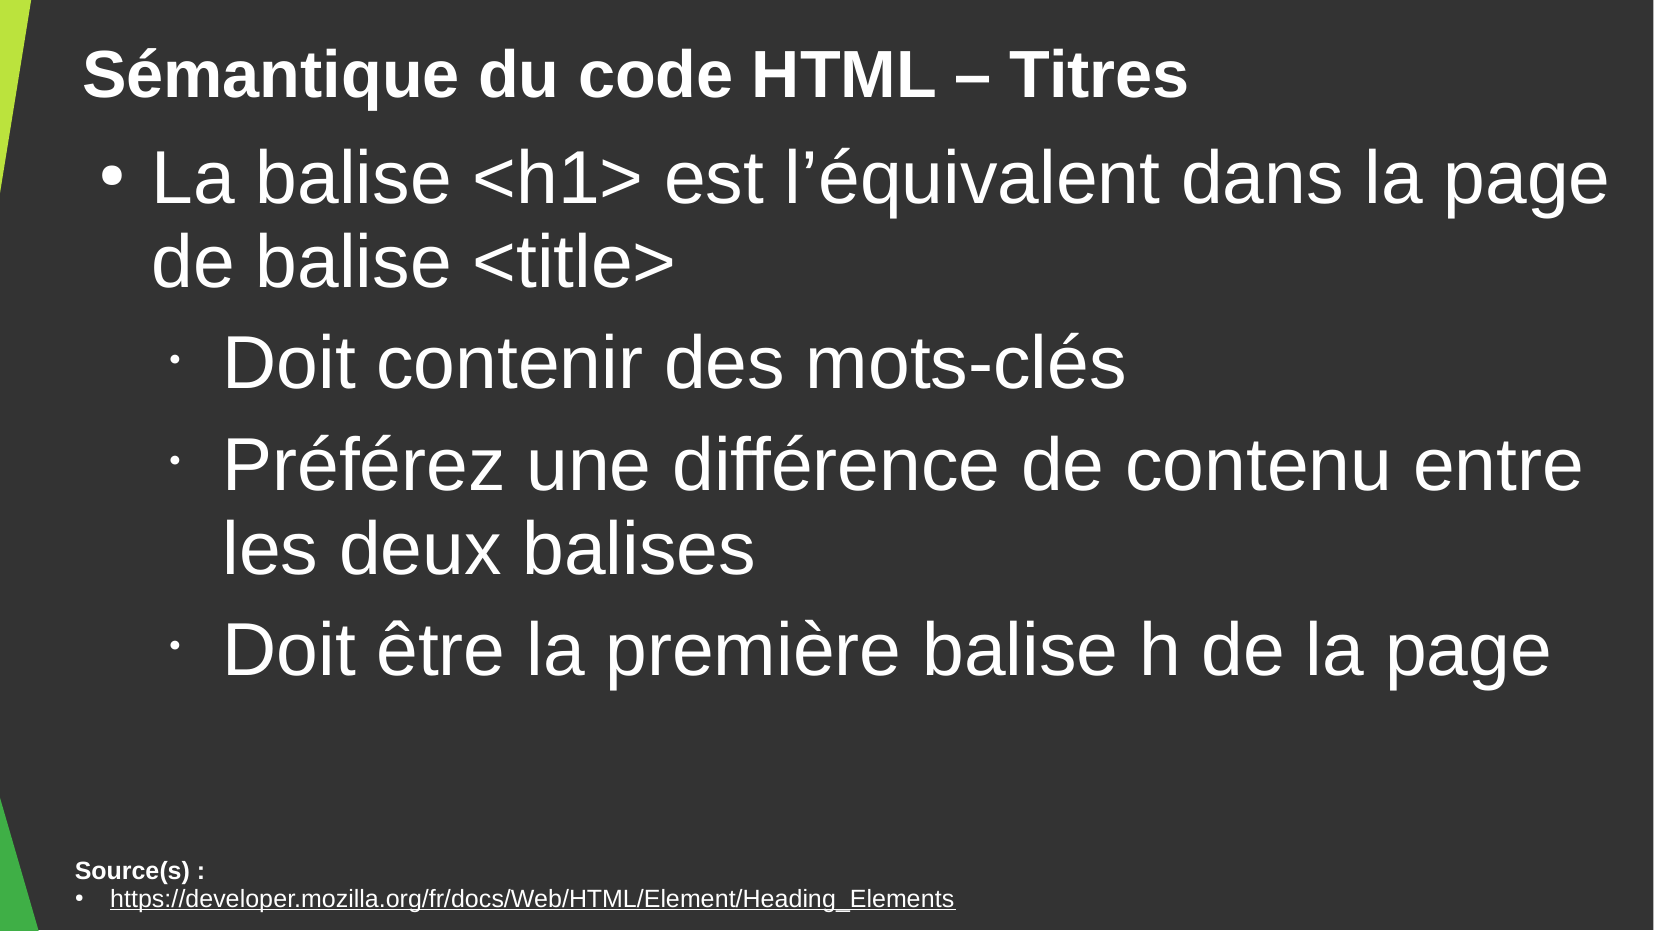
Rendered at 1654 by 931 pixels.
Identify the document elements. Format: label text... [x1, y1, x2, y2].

title Sémantique du code HTML – Titres [82, 36, 1654, 130]
text_box [0, 0, 32, 194]
list La balise <h1> est l’équivalent dans la page de balise <title> Doit contenir des mots-clés Préférez une différence de contenu entre les deux balises Doit être la première balise h de la page [80, 135, 1630, 827]
text_box [0, 797, 39, 931]
text_box Source(s) : https://developer.mozilla.org/fr/docs/Web/HTML/Element/Heading_Elements [60, 849, 1546, 921]
